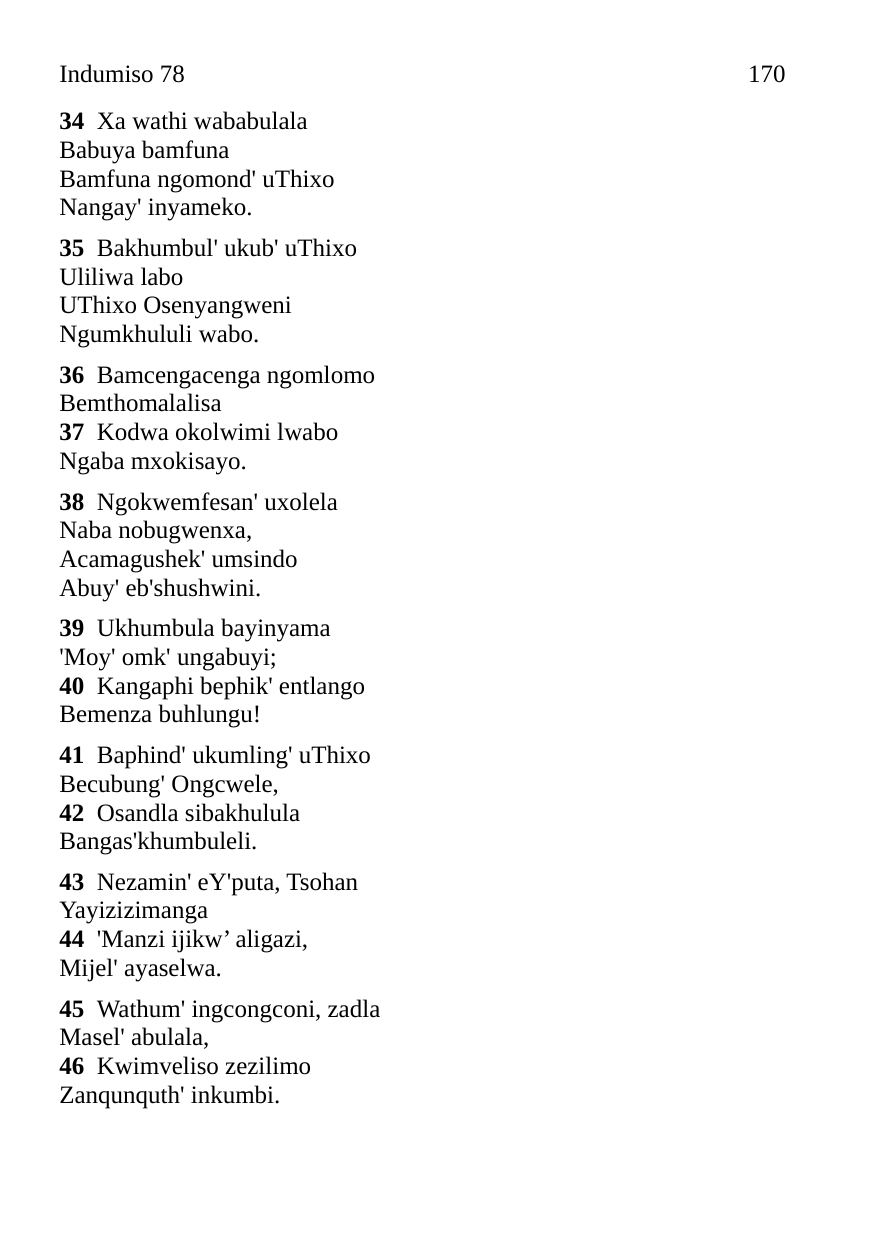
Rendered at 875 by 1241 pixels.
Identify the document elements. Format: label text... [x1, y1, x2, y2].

text Becubung' Ongcwele, [59, 769, 786, 798]
text Ngaba mxokisayo. [59, 446, 786, 475]
text Babuya bamfuna [59, 135, 786, 164]
text Abuy' eb'shushwini. [59, 573, 786, 602]
text 38 Ngokwemfesan' uxolela [59, 487, 786, 515]
text 46 Kwimveliso zezilimo [59, 1051, 786, 1080]
text Zanqunquth' inkumbi. [59, 1080, 786, 1109]
text Nangay' inyameko. [59, 192, 786, 221]
text 44 'Manzi ijikw’ aligazi, [59, 924, 786, 953]
text Bangas'khumbuleli. [59, 826, 786, 855]
text 'Moy' omk' ungabuyi; [59, 642, 786, 671]
text Bemenza buhlungu! [59, 699, 786, 728]
text Bamfuna ngomond' uThixo [59, 164, 786, 192]
text UThixo Osenyangweni [59, 291, 786, 319]
text 34 Xa wathi wababulala [59, 106, 786, 135]
text Mijel' ayaselwa. [59, 953, 786, 982]
text 42 Osandla sibakhulula [59, 798, 786, 826]
text 35 Bakhumbul' ukub' uThixo [59, 233, 786, 262]
text 39 Ukhumbula bayinyama [59, 613, 786, 642]
text Bemthomalalisa [59, 388, 786, 417]
text Yayizizimanga [59, 896, 786, 924]
text 43 Nezamin' eY'puta, Tsohan [59, 867, 786, 896]
text 36 Bamcengacenga ngomlomo [59, 360, 786, 388]
text 45 Wathum' ingcongconi, zadla [59, 994, 786, 1022]
text Acamagushek' umsindo [59, 544, 786, 573]
text Naba nobugwenxa, [59, 515, 786, 544]
text Uliliwa labo [59, 262, 786, 291]
text 40 Kangaphi bephik' entlango [59, 671, 786, 699]
text Masel' abulala, [59, 1022, 786, 1051]
text Ngumkhululi wabo. [59, 319, 786, 348]
text 37 Kodwa okolwimi lwabo [59, 417, 786, 446]
text 41 Baphind' ukumling' uThixo [59, 740, 786, 769]
